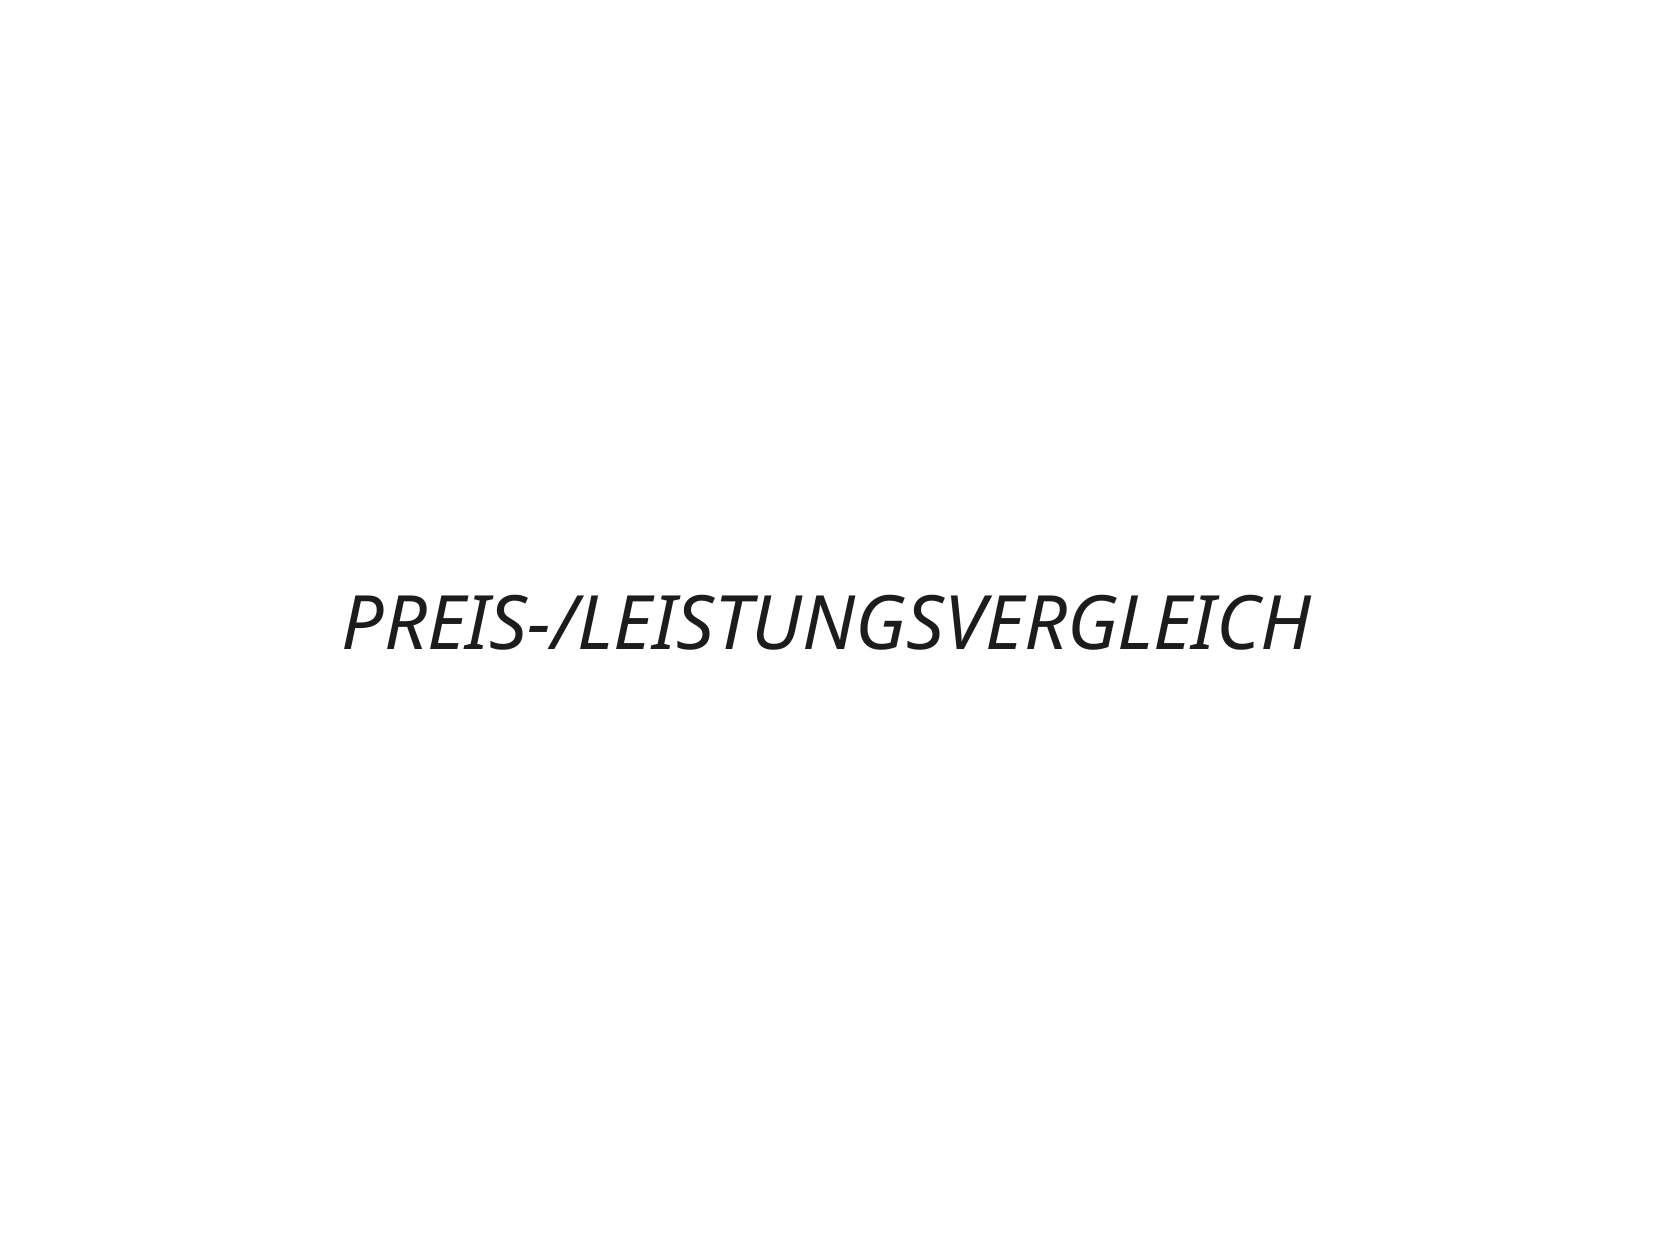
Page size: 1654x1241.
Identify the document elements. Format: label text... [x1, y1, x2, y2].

subtitle PREIS-/LEISTUNGSVERGLEICH [82, 140, 1571, 1101]
